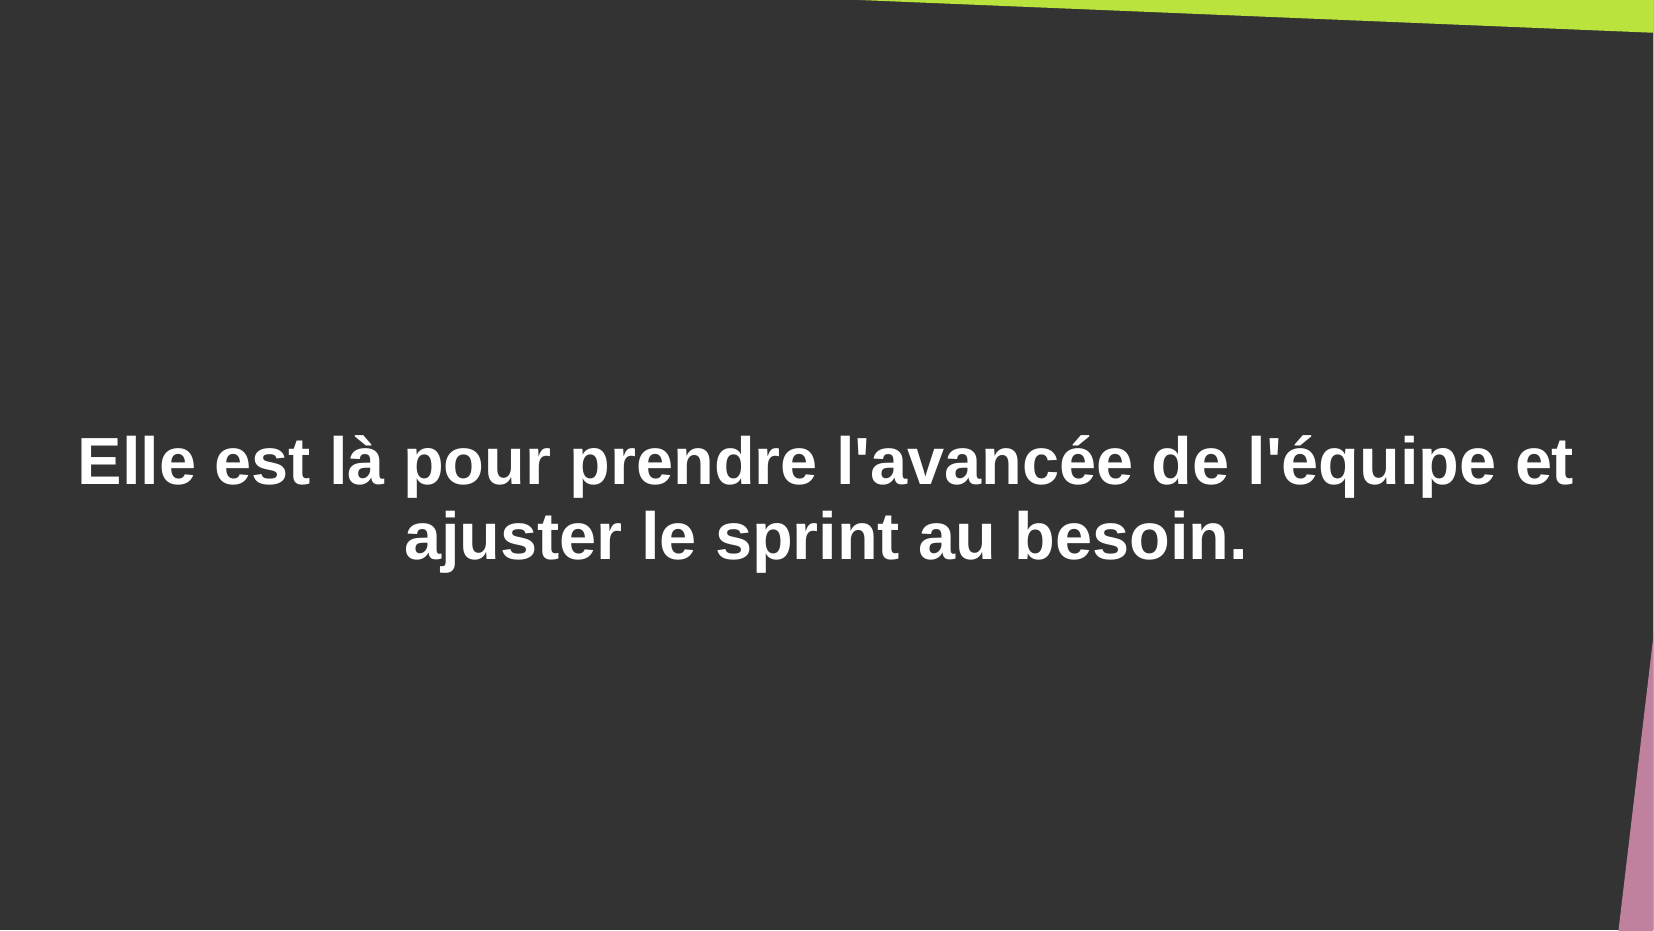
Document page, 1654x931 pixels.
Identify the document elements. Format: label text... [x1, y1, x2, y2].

text_box [1618, 631, 1654, 931]
text_box [859, 0, 1654, 33]
title Elle est là pour prendre l'avancée de l'équipe et ajuster le sprint au besoin. [31, 424, 1622, 574]
